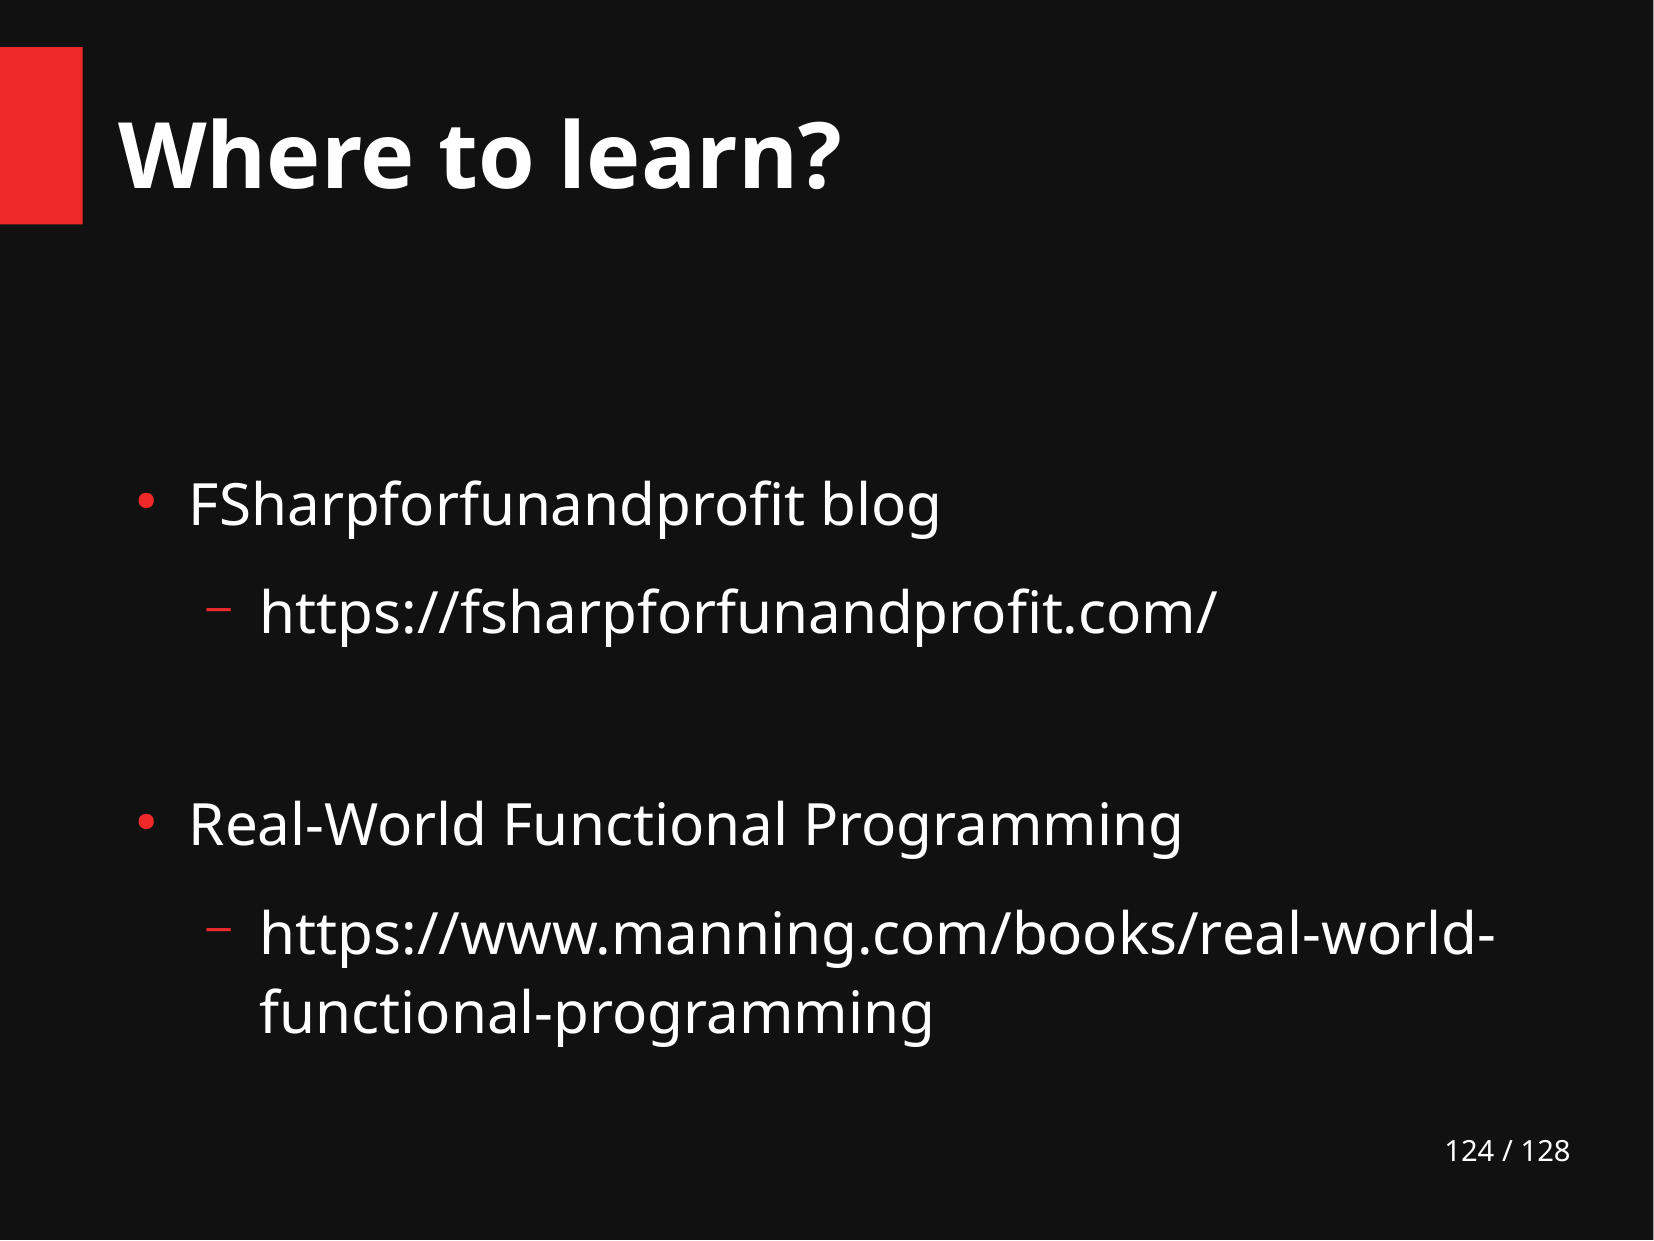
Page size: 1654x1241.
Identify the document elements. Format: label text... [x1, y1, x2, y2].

list FSharpforfunandprofit blog https://fsharpforfunandprofit.com/ Real-World Functional Programming https://www.manning.com/books/real-world-functional-programming [118, 354, 1536, 1074]
title Where to learn? [118, 49, 1571, 257]
